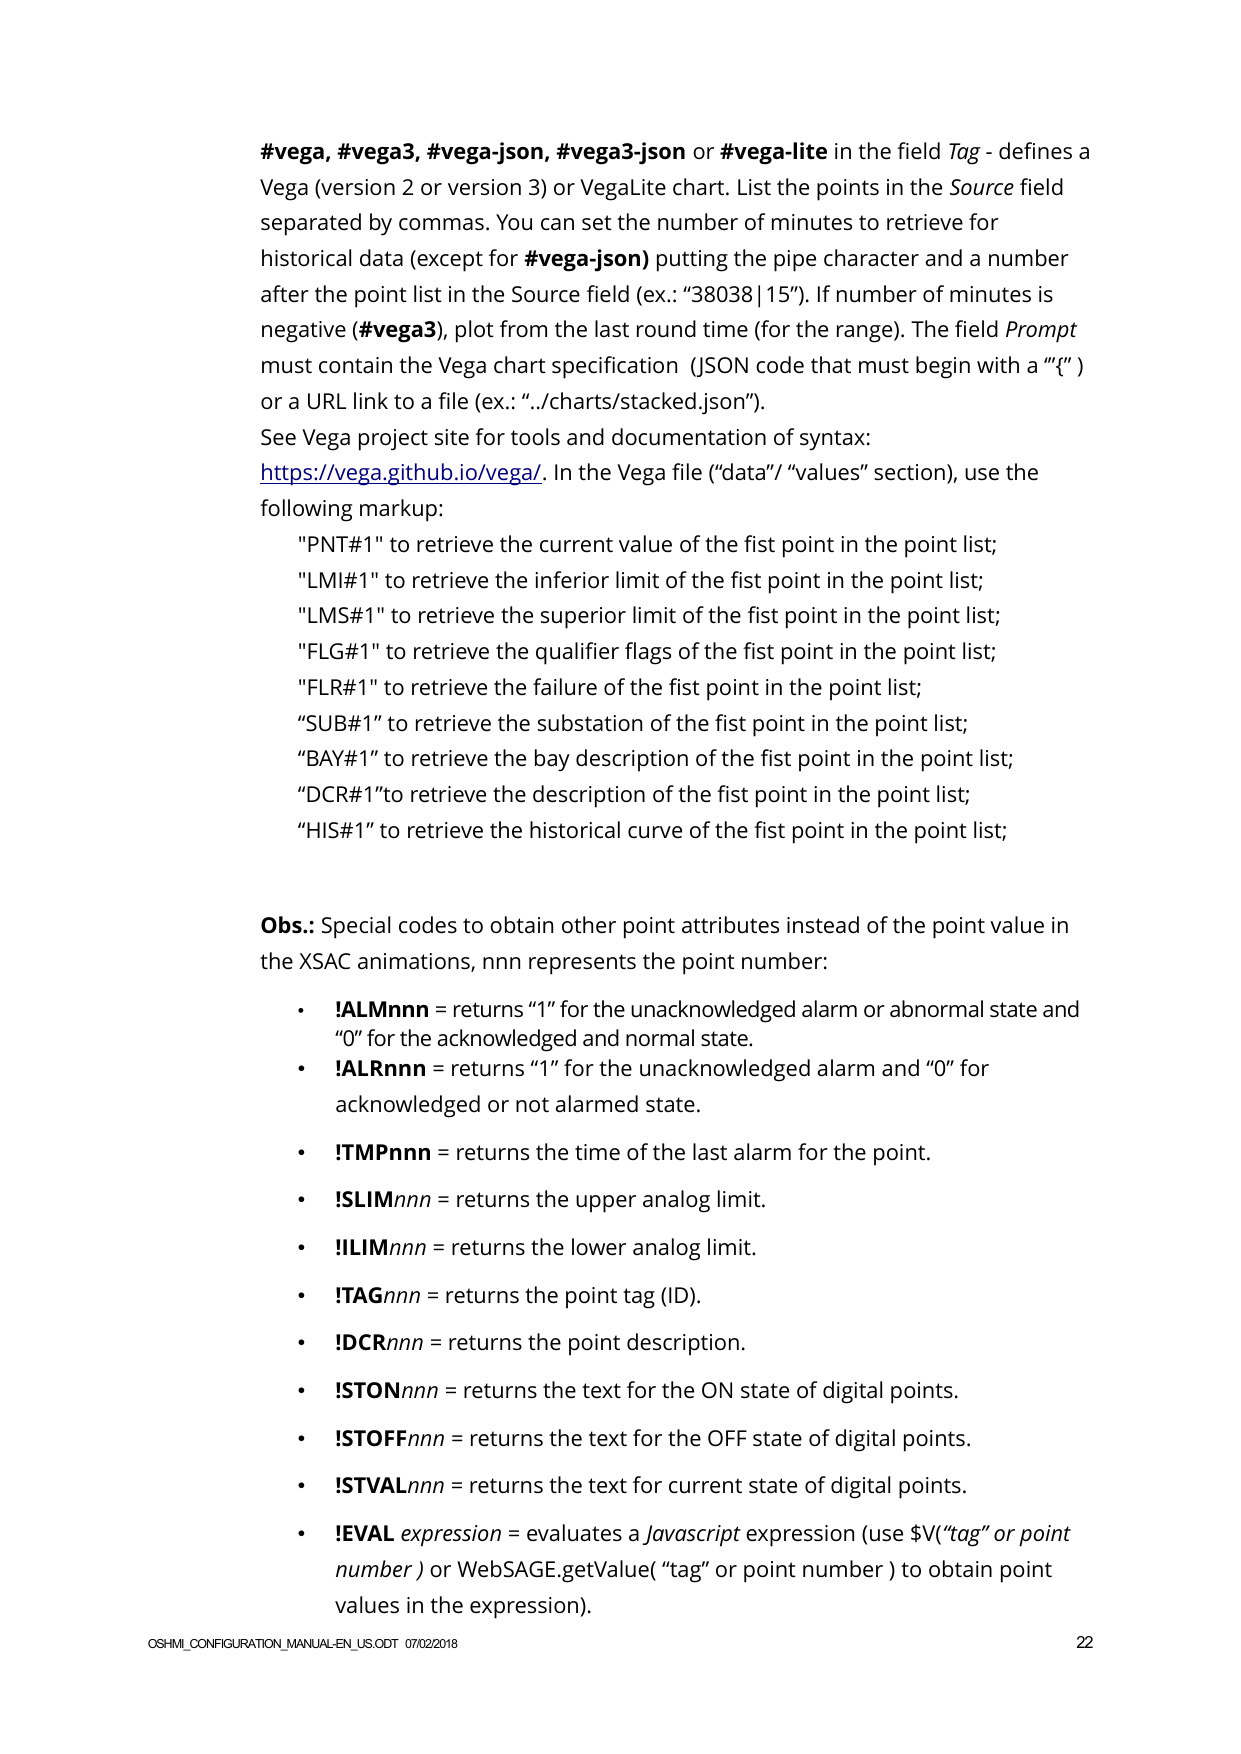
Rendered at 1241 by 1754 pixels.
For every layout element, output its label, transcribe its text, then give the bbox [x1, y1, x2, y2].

list !EVAL expression = evaluates a Javascript expression (use $V(“tag” or point number ) or WebSAGE.getValue( “tag” or point number ) to obtain point values in the expression). [298, 1518, 1093, 1619]
list !STOFFnnn = returns the text for the OFF state of digital points. [298, 1423, 1093, 1453]
list !STVALnnn = returns the text for current state of digital points. [298, 1471, 1093, 1500]
list !ILIMnnn = returns the lower analog limit. [298, 1232, 1093, 1262]
list !TMPnnn = returns the time of the last alarm for the point. [298, 1137, 1093, 1166]
text Obs.: Special codes to obtain other point attributes instead of the point value in the XSAC animations, nnn represents the point number: [260, 910, 1093, 976]
list !DCRnnn = returns the point description. [298, 1327, 1093, 1357]
list !STONnnn = returns the text for the ON state of digital points. [298, 1375, 1093, 1405]
text #vega, #vega3, #vega-json, #vega3-json or #vega-lite in the field Tag - defines a Vega (version 2 or version 3) or VegaLite chart. List the points in the Source field separated by commas. You can set the number of minutes to retrieve for historical data (except for #vega-json) putting the pipe character and a number after the point list in the Source field (ex.: “38038|15”). If number of minutes is negative (#vega3), plot from the last round time (for the range). The field Prompt must contain the Vega chart specification (JSON code that must begin with a ‘”{” ) or a URL link to a file (ex.: “../charts/stacked.json”). See Vega project site for tools and documentation of syntax: https://vega.github.io/vega/. In the Vega file (“data”/ “values” section), use the following markup: "PNT#1" to retrieve the current value of the fist point in the point list; "LMI#1" to retrieve the inferior limit of the fist point in the point list; "LMS#1" to retrieve the superior limit of the fist point in the point list; "FLG#1" to retrieve the qualifier flags of the fist point in the point list; "FLR#1" to retrieve the failure of the fist point in the point list; “SUB#1” to retrieve the substation of the fist point in the point list; “BAY#1” to retrieve the bay description of the fist point in the point list; “DCR#1”to retrieve the description of the fist point in the point list; “HIS#1” to retrieve the historical curve of the fist point in the point list; [260, 136, 1093, 844]
list !ALMnnn = returns “1” for the unacknowledged alarm or abnormal state and “0” for the acknowledged and normal state. [298, 993, 1093, 1053]
list !TAGnnn = returns the point tag (ID). [298, 1280, 1093, 1309]
list !SLIMnnn = returns the upper analog limit. [298, 1184, 1093, 1214]
list !ALRnnn = returns “1” for the unacknowledged alarm and “0” for acknowledged or not alarmed state. [298, 1053, 1093, 1119]
